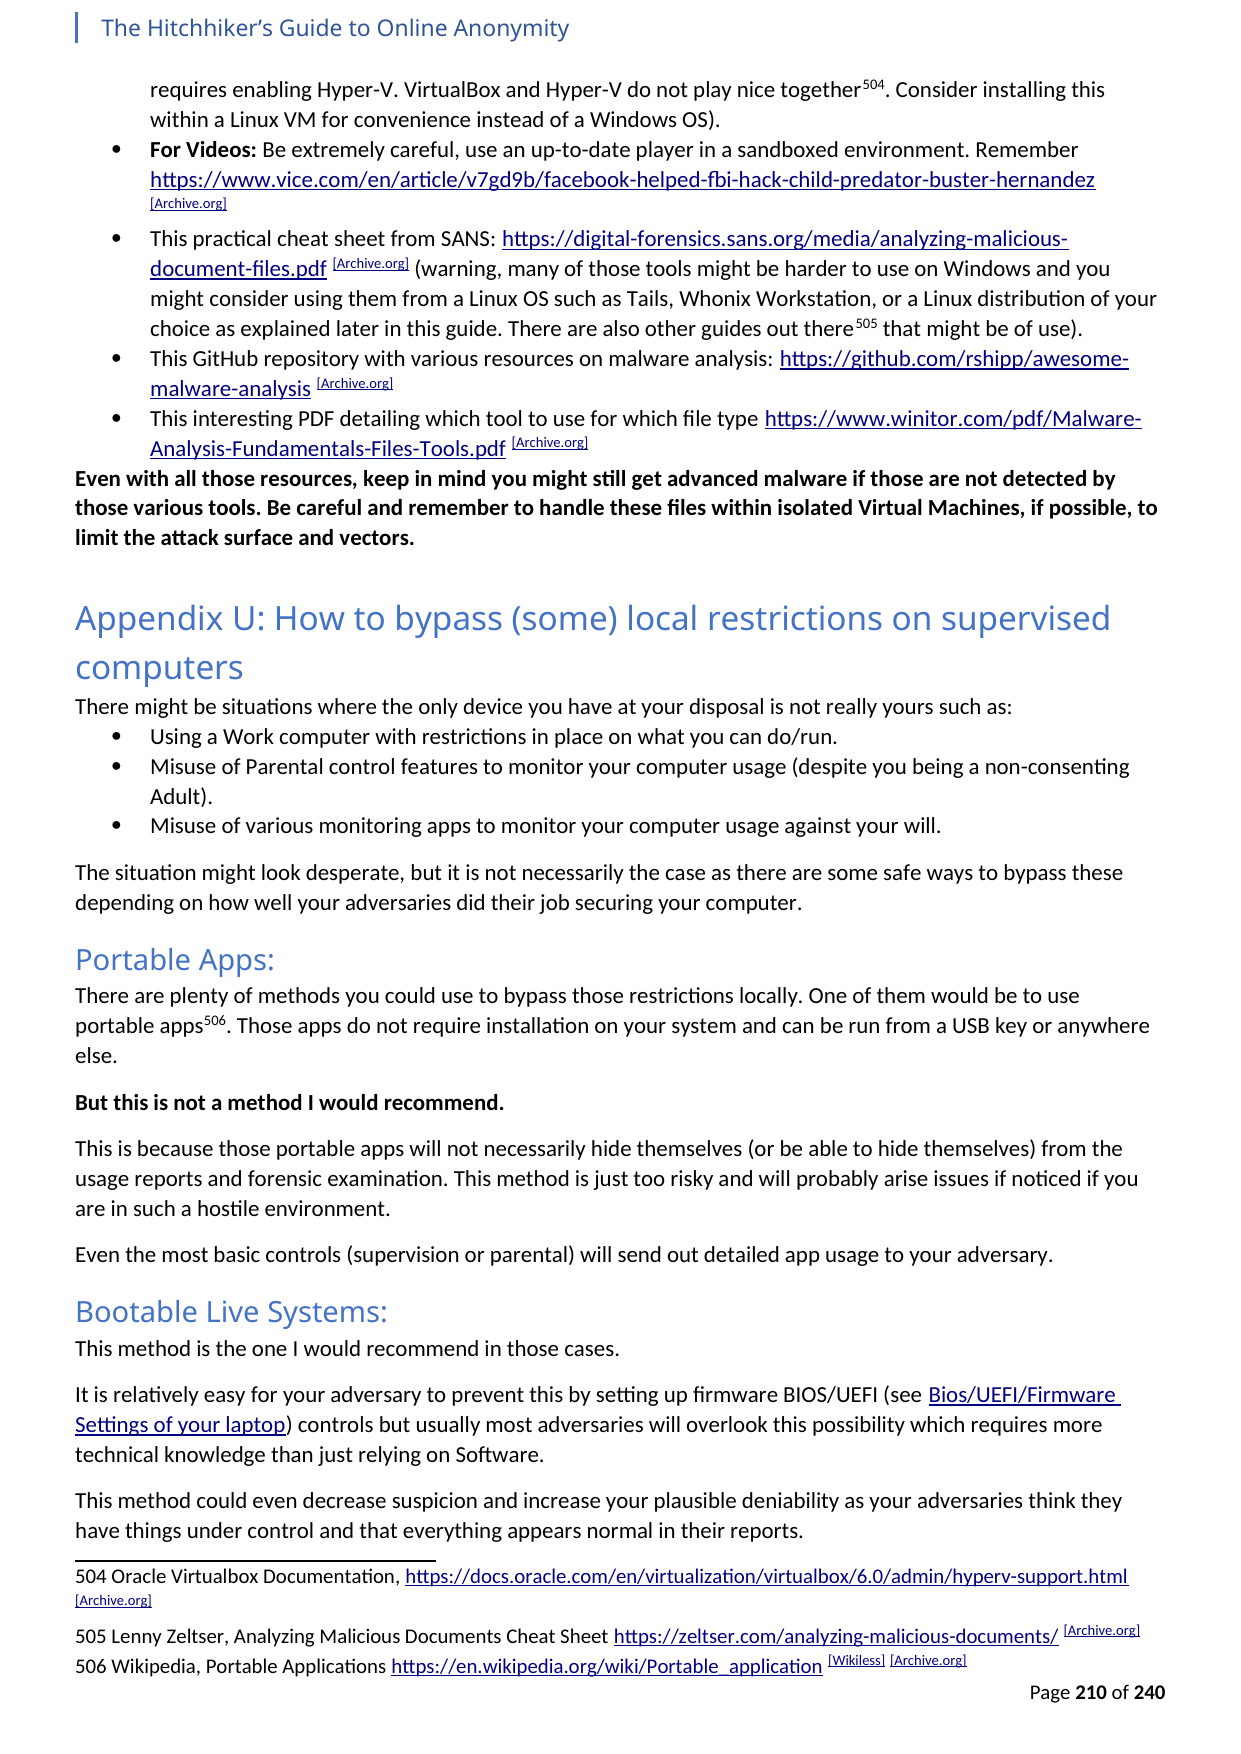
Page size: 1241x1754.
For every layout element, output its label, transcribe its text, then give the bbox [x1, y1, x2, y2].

text There are plenty of methods you could use to bypass those restrictions locally. One of them would be to use portable apps. Those apps do not require installation on your system and can be run from a USB key or anywhere else. [75, 981, 1165, 1069]
text Even with all those resources, keep in mind you might still get advanced malware if those are not detected by those various tools. Be careful and remember to handle these files within isolated Virtual Machines, if possible, to limit the attack surface and vectors. [75, 464, 1165, 551]
list Misuse of various monitoring apps to monitor your computer usage against your will. [112, 812, 1165, 840]
subtitle Portable Apps: [75, 939, 1165, 978]
list requires enabling Hyper-V. VirtualBox and Hyper-V do not play nice together. Consider installing this within a Linux VM for convenience instead of a Windows OS). [112, 75, 1165, 133]
text This method could even decrease suspicion and increase your plausible deniability as your adversaries think they have things under control and that everything appears normal in their reports. [75, 1487, 1165, 1544]
text There might be situations where the only device you have at your disposal is not really yours such as: [75, 692, 1165, 720]
subtitle Bootable Live Systems: [75, 1291, 1165, 1331]
list This practical cheat sheet from SANS: https://digital-forensics.sans.org/media/analyzing-malicious-document-files.pdf [Archive.org] (warning, many of those tools might be harder to use on Windows and you might consider using them from a Linux OS such as Tails, Whonix Workstation, or a Linux distribution of your choice as explained later in this guide. There are also other guides out there that might be of use). [112, 224, 1165, 342]
text It is relatively easy for your adversary to prevent this by setting up firmware BIOS/UEFI (see Bios/UEFI/Firmware Settings of your laptop) controls but usually most adversaries will overlook this possibility which requires more technical knowledge than just relying on Software. [75, 1380, 1165, 1468]
text But this is not a method I would recommend. [75, 1088, 1165, 1116]
list Misuse of Parental control features to monitor your computer usage (despite you being a non-consenting Adult). [112, 752, 1165, 810]
text This is because those portable apps will not necessarily hide themselves (or be able to hide themselves) from the usage reports and forensic examination. This method is just too risky and will probably arise issues if noticed if you are in such a hostile environment. [75, 1134, 1165, 1222]
text Wikipedia, Portable Applications https://en.wikipedia.org/wiki/Portable_application [Wikiless] [Archive.org] [75, 1651, 1165, 1679]
list This interesting PDF detailing which tool to use for which file type https://www.winitor.com/pdf/Malware-Analysis-Fundamentals-Files-Tools.pdf [Archive.org] [112, 404, 1165, 462]
list For Videos: Be extremely careful, use an up-to-date player in a sandboxed environment. Remember https://www.vice.com/en/article/v7gd9b/facebook-helped-fbi-hack-child-predator-buster-hernandez [Archive.org] [112, 135, 1165, 223]
text The situation might look desperate, but it is not necessarily the case as there are some safe ways to bypass these depending on how well your adversaries did their job securing your computer. [75, 858, 1165, 916]
list This GitHub repository with various resources on malware analysis: https://github.com/rshipp/awesome-malware-analysis [Archive.org] [112, 344, 1165, 402]
list Lenny Zeltser, Analyzing Malicious Documents Cheat Sheet https://zeltser.com/analyzing-malicious-documents/ [Archive.org] [75, 1621, 1165, 1649]
subtitle Appendix U: How to bypass (some) local restrictions on supervised computers [75, 595, 1165, 689]
list Oracle Virtualbox Documentation, https://docs.oracle.com/en/virtualization/virtualbox/6.0/admin/hyperv-support.html [Archive.org] [75, 1561, 1165, 1619]
text This method is the one I would recommend in those cases. [75, 1334, 1165, 1362]
text Even the most basic controls (supervision or parental) will send out detailed app usage to your adversary. [75, 1241, 1165, 1268]
list Using a Work computer with restrictions in place on what you can do/run. [112, 722, 1165, 750]
